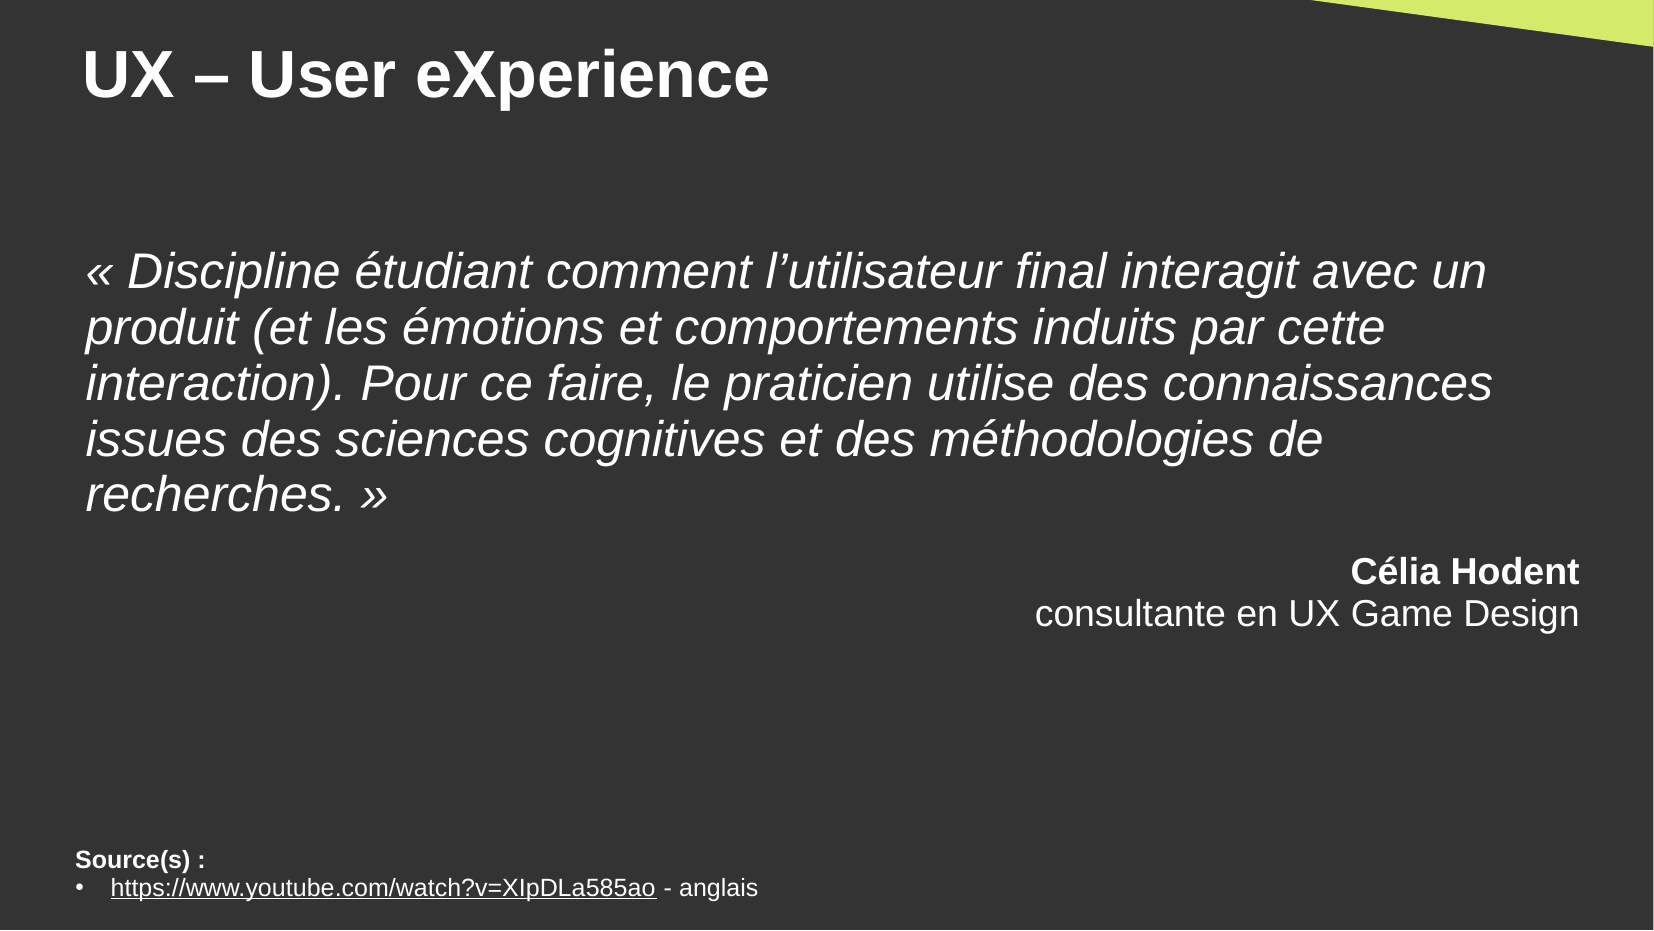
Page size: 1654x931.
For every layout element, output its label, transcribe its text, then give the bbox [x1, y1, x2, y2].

text_box « Discipline étudiant comment l’utilisateur final interagit avec un produit (et les émotions et comportements induits par cette interaction). Pour ce faire, le praticien utilise des connaissances issues des sciences cognitives et des méthodologies de recherches. » [70, 236, 1619, 532]
text_box Célia Hodent consultante en UX Game Design [1003, 543, 1595, 643]
text_box [1310, 0, 1654, 47]
title UX – User eXperience [82, 37, 1571, 114]
text_box Source(s) : https://www.youtube.com/watch?v=XIpDLa585ao - anglais [60, 838, 1546, 931]
